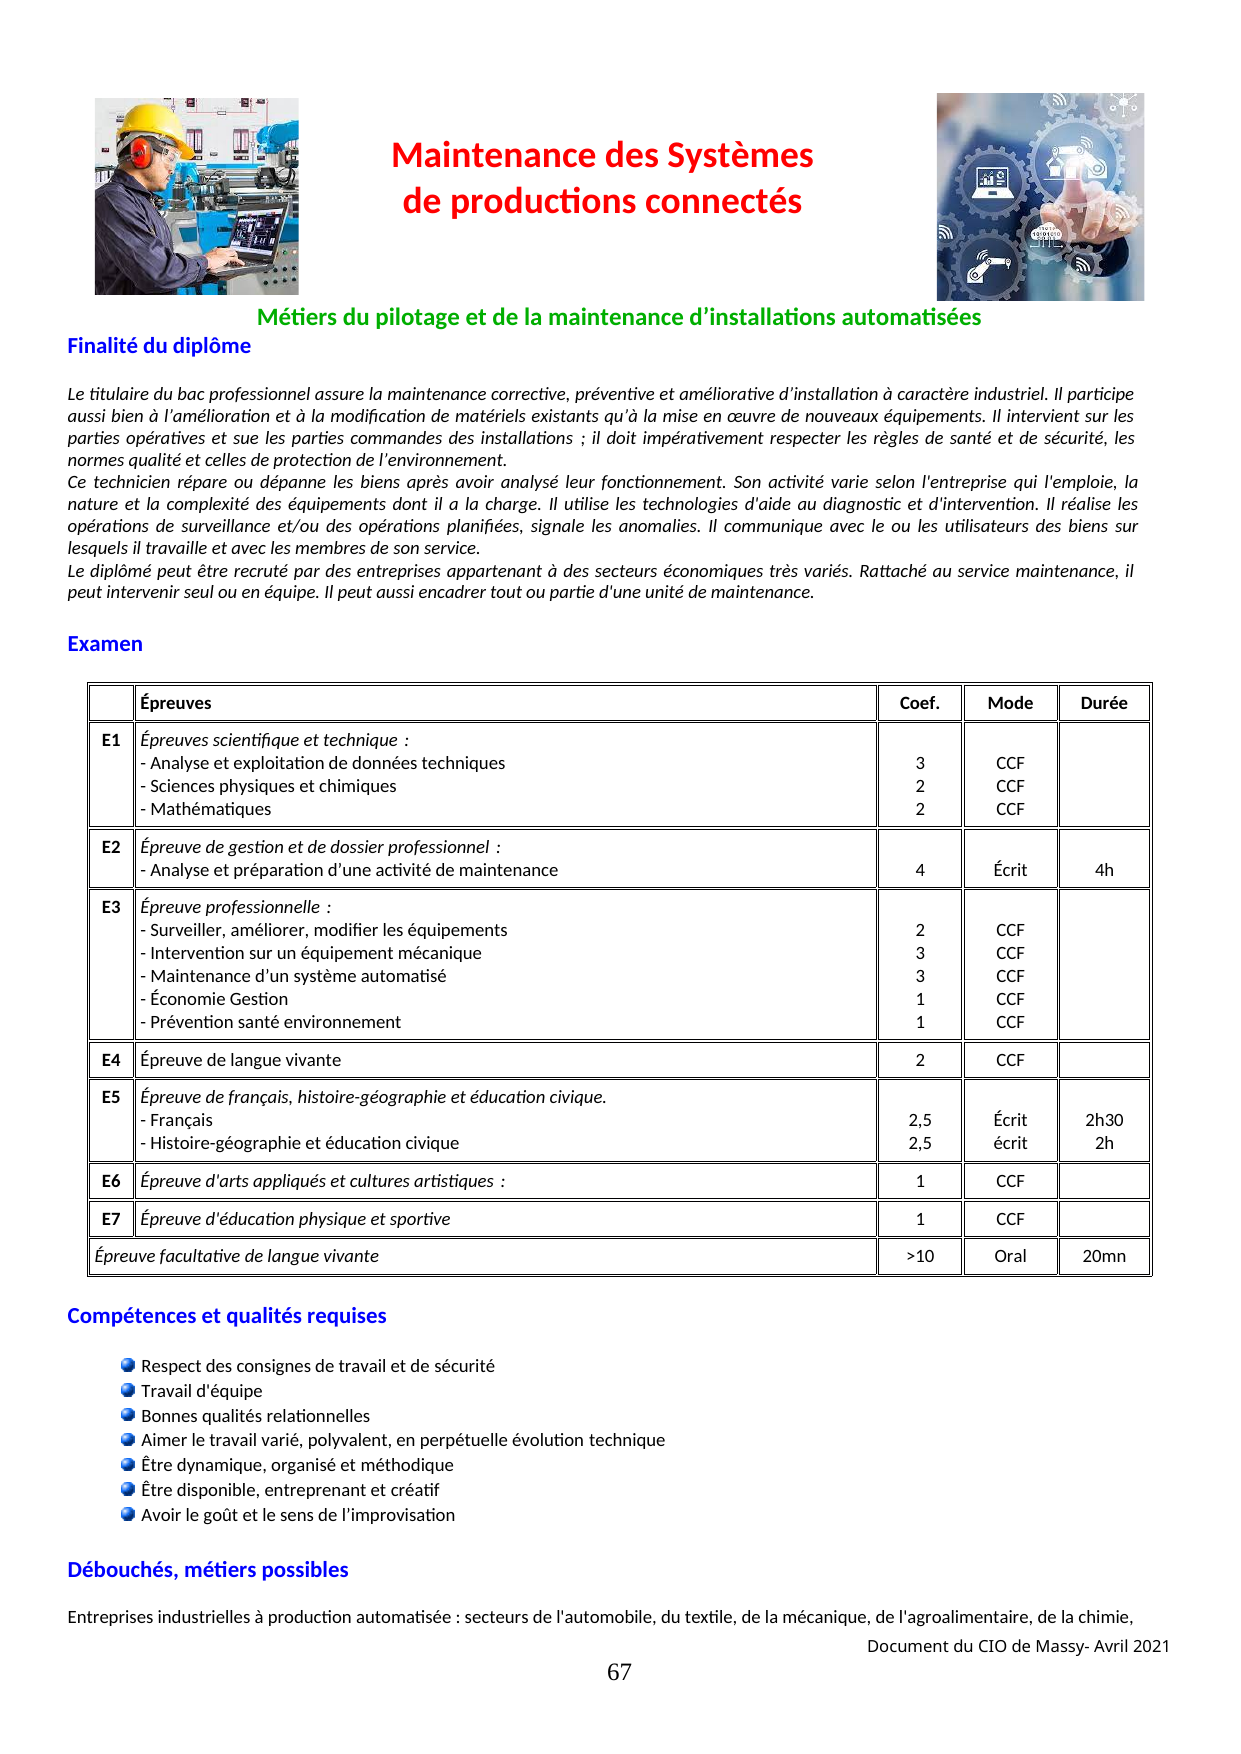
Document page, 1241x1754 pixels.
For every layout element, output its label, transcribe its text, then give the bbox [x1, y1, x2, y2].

table_cell 4 [879, 830, 961, 887]
picture [121, 1383, 135, 1397]
table_cell >10 [879, 1239, 961, 1274]
table_cell 2,5 2,5 [879, 1080, 961, 1161]
table_cell Épreuves scientifique et technique : - Analyse et exploitation de données techniques - Sciences physiques et chimiques - Mathématiques [136, 723, 876, 826]
table_cell [1060, 1043, 1149, 1077]
picture [121, 1433, 135, 1446]
table_cell Épreuve professionnelle : - Surveiller, améliorer, modifier les équipements - Intervention sur un équipement mécanique - Maintenance d’un système automatisé - Économie Gestion - Prévention santé environnement [136, 890, 876, 1039]
picture [121, 1358, 135, 1372]
text Compétences et qualités requises [67, 1301, 1171, 1329]
table_cell E5 [90, 1080, 133, 1161]
table_header [90, 686, 133, 720]
table_cell E1 [90, 723, 133, 826]
table_cell CCF [965, 1043, 1057, 1077]
table_cell Épreuve de gestion et de dossier professionnel : - Analyse et préparation d’une activité de maintenance [136, 830, 876, 887]
list Avoir le goût et le sens de l’improvisation [121, 1501, 1171, 1527]
text Examen [67, 629, 1171, 657]
table_cell CCF [965, 1164, 1057, 1198]
table_cell 4h [1060, 830, 1149, 887]
table_cell Épreuve d'éducation physique et sportive [136, 1202, 876, 1236]
table_cell CCF CCF CCF CCF CCF [965, 890, 1057, 1039]
text Métiers du pilotage et de la maintenance d’installations automatisées [67, 130, 1171, 331]
list Travail d'équipe [121, 1377, 1171, 1402]
table_cell [1060, 723, 1149, 826]
table_cell 3 2 2 [879, 723, 961, 826]
table_cell CCF [965, 1202, 1057, 1236]
table_cell E3 [90, 890, 133, 1039]
table_cell [1060, 1202, 1149, 1236]
table_header Mode [965, 686, 1057, 720]
text Ce technicien répare ou dépanne les biens après avoir analysé leur fonctionnement. Son activité varie selon l'entreprise qui l'emploie, la nature et la complexité des équipements dont il a la charge. Il utilise les technologies d'aide au diagnostic et d'intervention. Il réalise les opérations de surveillance et/ou des opérations planifiées, signale les anomalies. Il communique avec le ou les utilisateurs des biens sur lesquels il travaille et avec les membres de son service. [67, 471, 1139, 559]
table_header Durée [1060, 686, 1149, 720]
table_cell CCF CCF CCF [965, 723, 1057, 826]
table_cell E4 [90, 1043, 133, 1077]
table_cell 20mn [1060, 1239, 1149, 1274]
text Le titulaire du bac professionnel assure la maintenance corrective, préventive et améliorative d’installation à caractère industriel. Il participe aussi bien à l’amélioration et à la modification de matériels existants qu’à la mise en œuvre de nouveaux équipements. Il intervient sur les parties opératives et sue les parties commandes des installations ; il doit impérativement respecter les règles de santé et de sécurité, les normes qualité et celles de protection de l’environnement. [67, 382, 1139, 471]
table_header Épreuves [136, 686, 876, 720]
text Finalité du diplôme [67, 331, 1171, 359]
table_header Coef. [879, 686, 961, 720]
picture [121, 1507, 135, 1521]
list Bonnes qualités relationnelles [121, 1402, 1171, 1427]
table_cell 1 [879, 1202, 961, 1236]
table_cell E2 [90, 830, 133, 887]
subtitle Débouchés, métiers possibles [67, 1555, 1171, 1583]
list Être dynamique, organisé et méthodique [121, 1452, 1171, 1477]
picture [121, 1458, 135, 1471]
table_cell Écrit écrit [965, 1080, 1057, 1161]
table_cell 2 3 3 1 1 [879, 890, 961, 1039]
table_cell Écrit [965, 830, 1057, 887]
picture [936, 93, 1145, 301]
table_cell 1 [879, 1164, 961, 1198]
picture [121, 1482, 135, 1496]
text Entreprises industrielles à production automatisée : secteurs de l'automobile, du textile, de la mécanique, de l'agroalimentaire, de la chimie, [67, 1606, 1136, 1628]
text Le diplômé peut être recruté par des entreprises appartenant à des secteurs économiques très variés. Rattaché au service maintenance, il peut intervenir seul ou en équipe. Il peut aussi encadrer tout ou partie d'une unité de maintenance. [67, 559, 1138, 603]
table_cell Épreuve facultative de langue vivante [90, 1239, 876, 1274]
table_cell Épreuve de français, histoire-géographie et éducation civique. - Français - Histoire-géographie et éducation civique [136, 1080, 876, 1161]
table_cell Épreuve de langue vivante [136, 1043, 876, 1077]
table_cell E7 [90, 1202, 133, 1236]
table_cell [1060, 1164, 1149, 1198]
table_cell E6 [90, 1164, 133, 1198]
table_cell Oral [965, 1239, 1057, 1274]
table_cell 2 [879, 1043, 961, 1077]
list Aimer le travail varié, polyvalent, en perpétuelle évolution technique [121, 1427, 1171, 1452]
table_cell Épreuve d'arts appliqués et cultures artistiques : [136, 1164, 876, 1198]
list Respect des consignes de travail et de sécurité [121, 1352, 1171, 1377]
table_cell 2h30 2h [1060, 1080, 1149, 1161]
list Être disponible, entreprenant et créatif [121, 1477, 1171, 1501]
picture [121, 1408, 135, 1421]
table_cell [1060, 890, 1149, 1039]
picture [94, 98, 299, 295]
